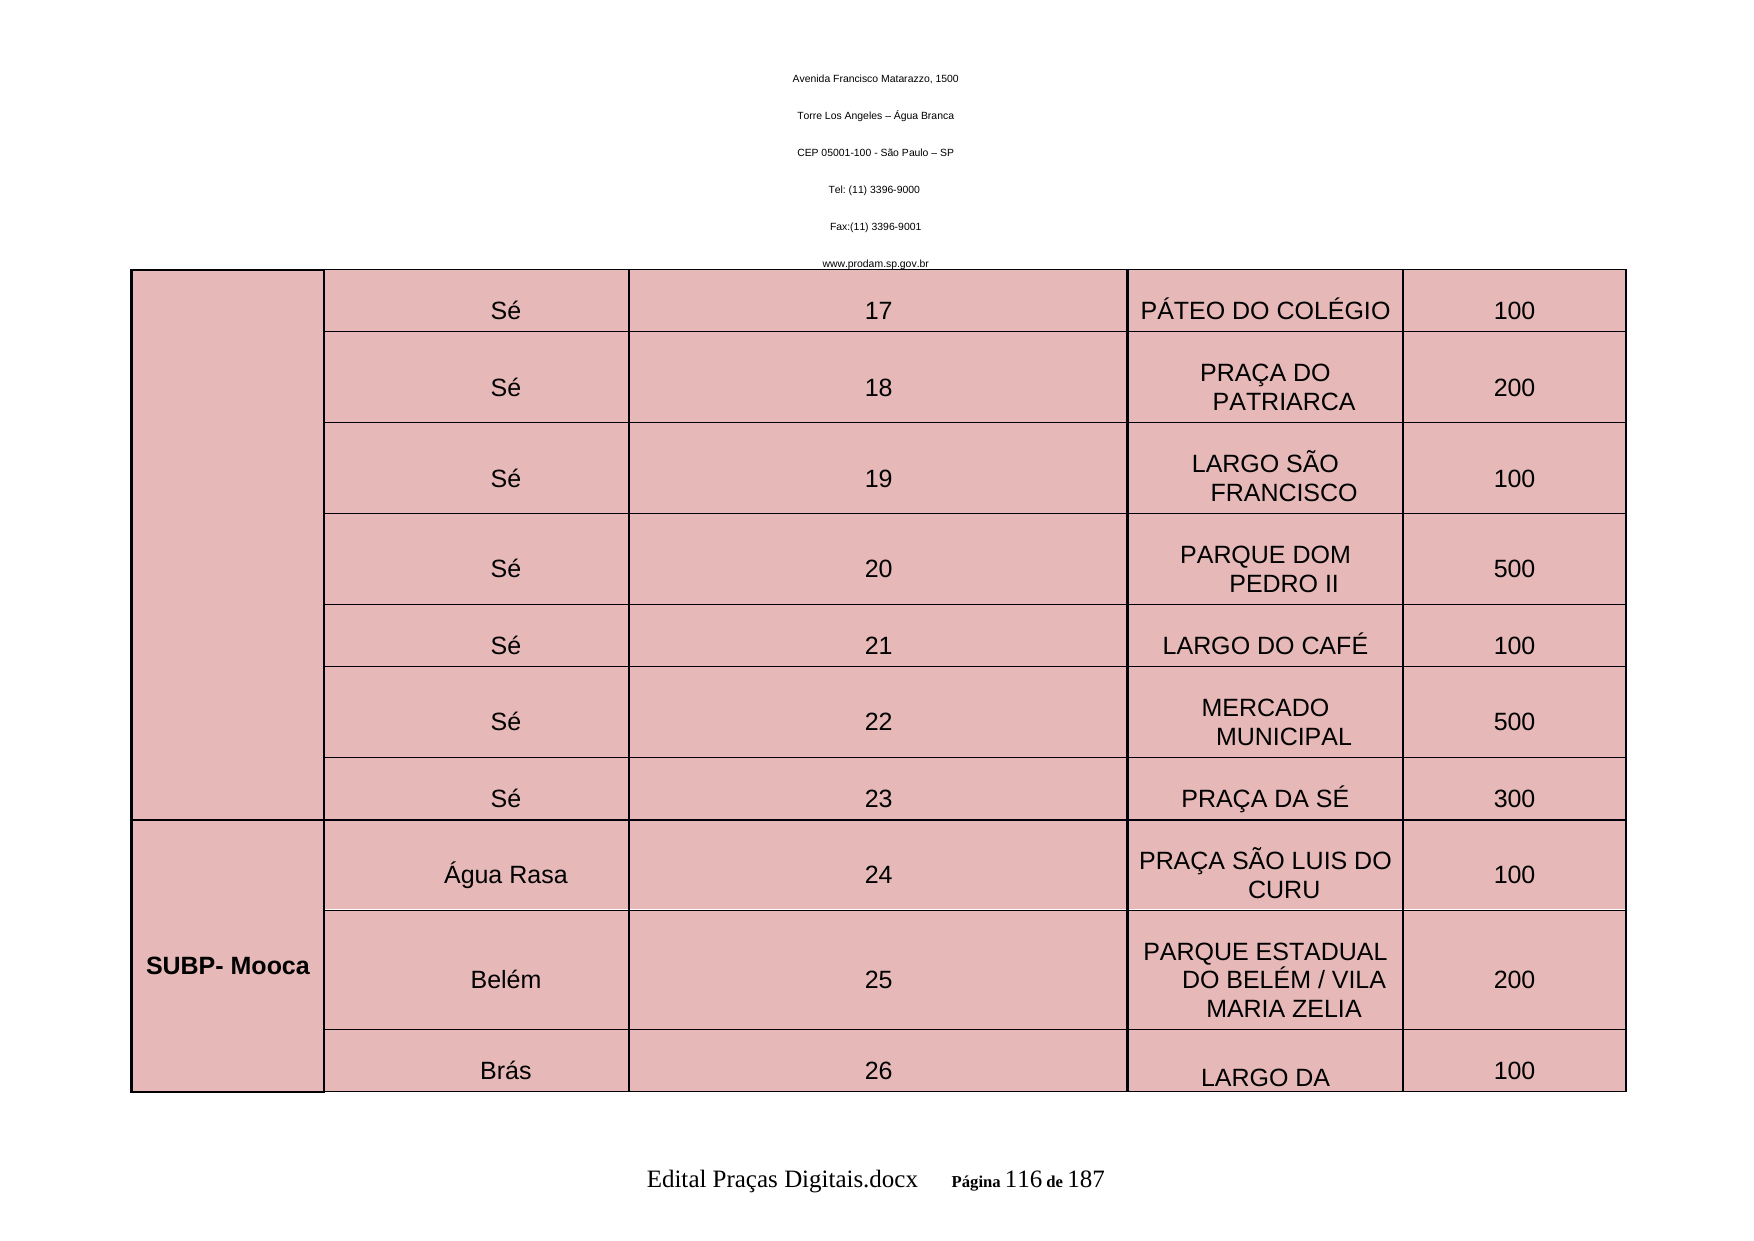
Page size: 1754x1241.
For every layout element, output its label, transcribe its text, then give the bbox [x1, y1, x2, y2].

table_cell [133, 271, 323, 819]
table_cell 21 [630, 605, 1126, 666]
table_cell 25 [630, 911, 1126, 1029]
table_cell 100 [1404, 821, 1625, 909]
table_cell 100 [1404, 423, 1625, 513]
table_cell 19 [630, 423, 1126, 513]
table_cell 24 [630, 821, 1126, 909]
table_cell 200 [1404, 332, 1625, 422]
table_cell Sé [325, 514, 628, 604]
table_cell Sé [325, 423, 628, 513]
table_cell MERCADO MUNICIPAL [1129, 667, 1402, 757]
table_cell LARGO DA [1129, 1030, 1402, 1091]
table_cell LARGO DO CAFÉ [1129, 605, 1402, 666]
table_cell 100 [1404, 605, 1625, 666]
table_cell PRAÇA SÃO LUIS DO CURU [1129, 821, 1402, 909]
table_cell PARQUE ESTADUAL DO BELÉM / VILA MARIA ZELIA [1129, 911, 1402, 1029]
table_cell 17 [630, 270, 1126, 331]
table_cell Sé [325, 758, 628, 819]
table_cell 200 [1404, 911, 1625, 1029]
table_cell Sé [325, 667, 628, 757]
table_cell SUBP- Mooca [133, 821, 323, 1091]
table_cell 18 [630, 332, 1126, 422]
table_cell 500 [1404, 667, 1625, 757]
table_cell 300 [1404, 758, 1625, 819]
table_cell Brás [325, 1030, 628, 1091]
table_cell PARQUE DOM PEDRO II [1129, 514, 1402, 604]
table_cell 23 [630, 758, 1126, 819]
table_cell PRAÇA DA SÉ [1129, 758, 1402, 819]
table_cell 500 [1404, 514, 1625, 604]
table_cell 26 [630, 1030, 1126, 1091]
table_cell Belém [325, 911, 628, 1029]
table_cell 22 [630, 667, 1126, 757]
table_cell 100 [1404, 1030, 1625, 1091]
table_cell LARGO SÃO FRANCISCO [1129, 423, 1402, 513]
table_cell Água Rasa [325, 821, 628, 909]
table_cell 20 [630, 514, 1126, 604]
table_cell PRAÇA DO PATRIARCA [1129, 332, 1402, 422]
table_cell Sé [325, 332, 628, 422]
table_cell PÁTEO DO COLÉGIO [1129, 270, 1402, 331]
table_cell 100 [1404, 270, 1625, 331]
table_cell Sé [325, 605, 628, 666]
table_cell Sé [325, 270, 628, 331]
